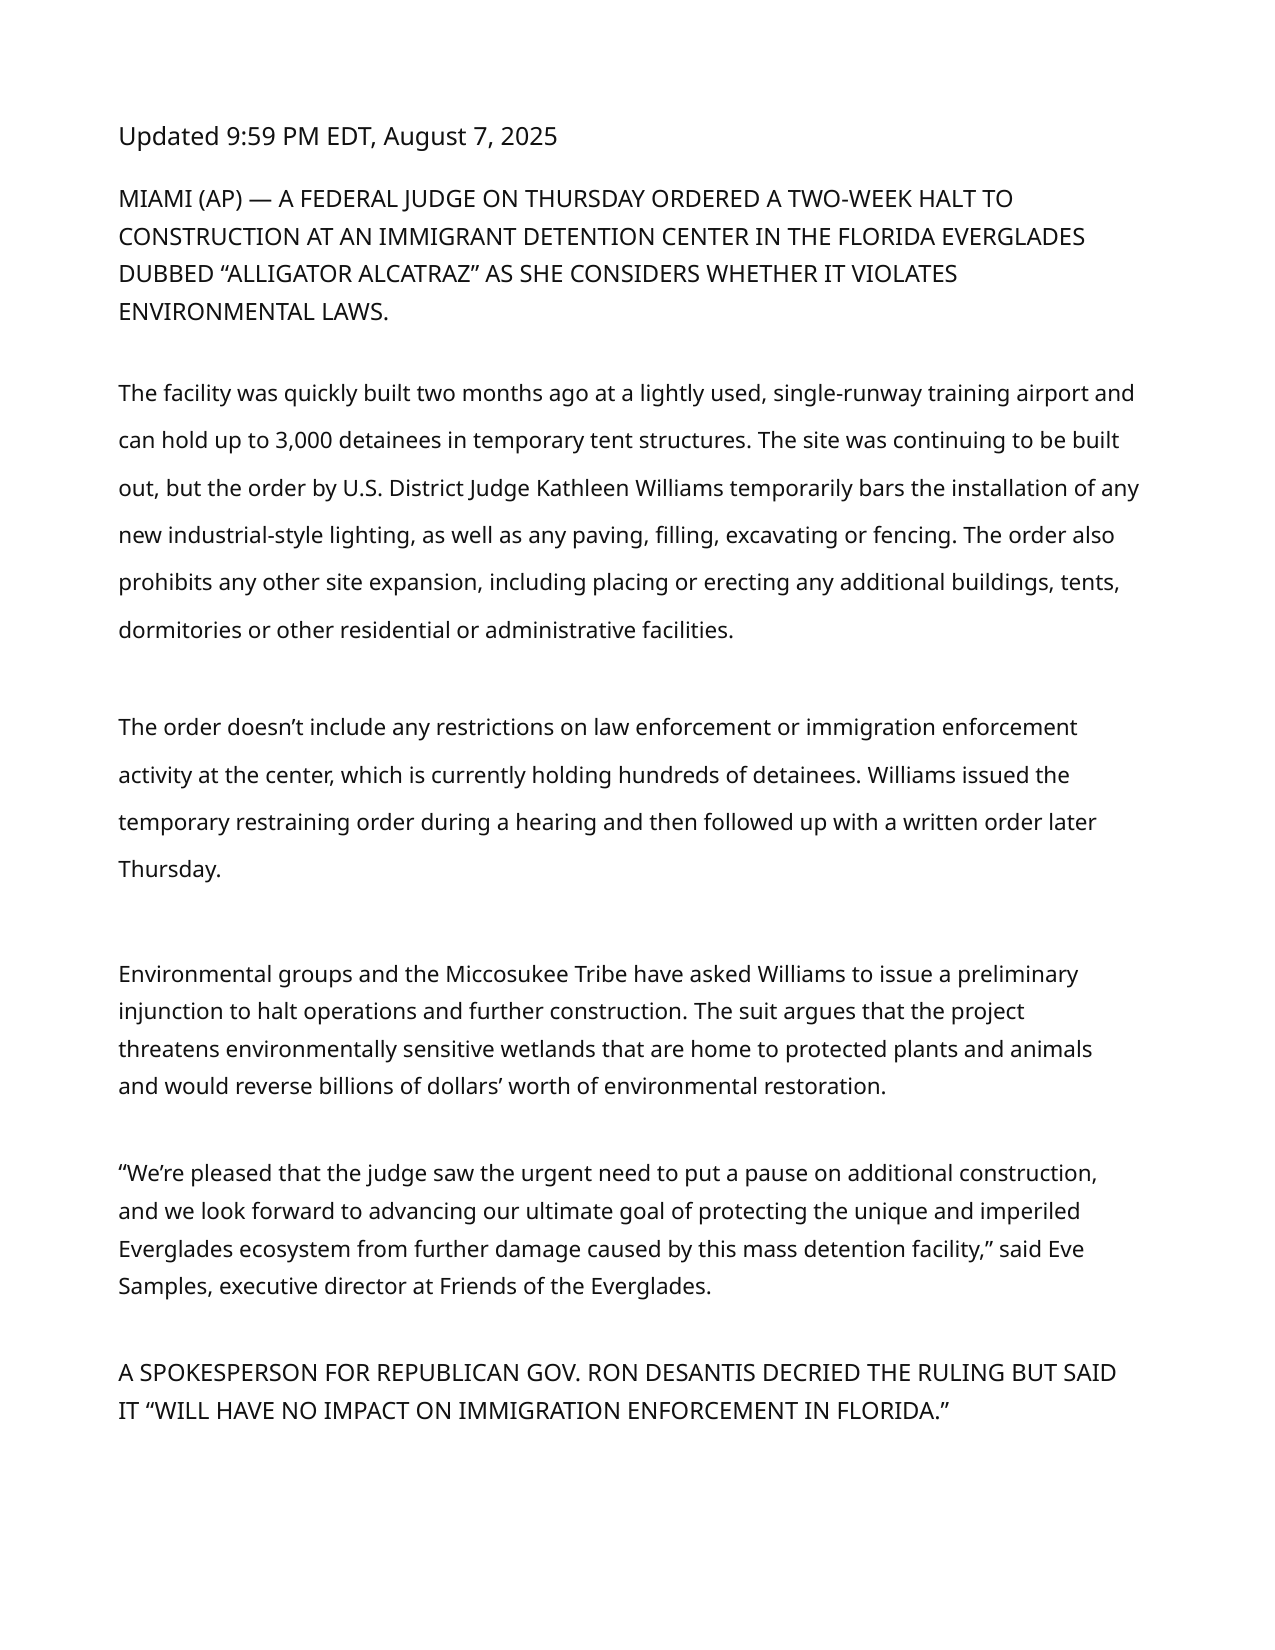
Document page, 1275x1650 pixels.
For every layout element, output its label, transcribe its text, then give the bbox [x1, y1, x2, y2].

text A spokesperson for Republican Gov. Ron DeSantis decried the ruling but said it “will have no impact on immigration enforcement in Florida.” [118, 1351, 1132, 1426]
text The order doesn’t include any restrictions on law enforcement or immigration enforcement activity at the center, which is currently holding hundreds of detainees. Williams issued the temporary restraining order during a hearing and then followed up with a written order later Thursday. [118, 712, 1157, 884]
text MIAMI (AP) — A federal judge on Thursday ordered a two-week halt to construction at an immigrant detention center in the Florida Everglades dubbed “Alligator Alcatraz” as she considers whether it violates environmental laws. [118, 177, 1132, 327]
text Environmental groups and the Miccosukee Tribe have asked Williams to issue a preliminary injunction to halt operations and further construction. The suit argues that the project threatens environmentally sensitive wetlands that are home to protected plants and animals and would reverse billions of dollars’ worth of environmental restoration. [118, 951, 1132, 1101]
text The facility was quickly built two months ago at a lightly used, single-runway training airport and can hold up to 3,000 detainees in temporary tent structures. The site was continuing to be built out, but the order by U.S. District Judge Kathleen Williams temporarily bars the installation of any new industrial-style lighting, as well as any paving, filling, excavating or fencing. The order also prohibits any other site expansion, including placing or erecting any additional buildings, tents, dormitories or other residential or administrative facilities. [118, 377, 1157, 645]
text Updated 9:59 PM EDT, August 7, 2025 [118, 118, 1157, 152]
text “We’re pleased that the judge saw the urgent need to put a pause on additional construction, and we look forward to advancing our ultimate goal of protecting the unique and imperiled Everglades ecosystem from further damage caused by this mass detention facility,” said Eve Samples, executive director at Friends of the Everglades. [118, 1151, 1132, 1301]
